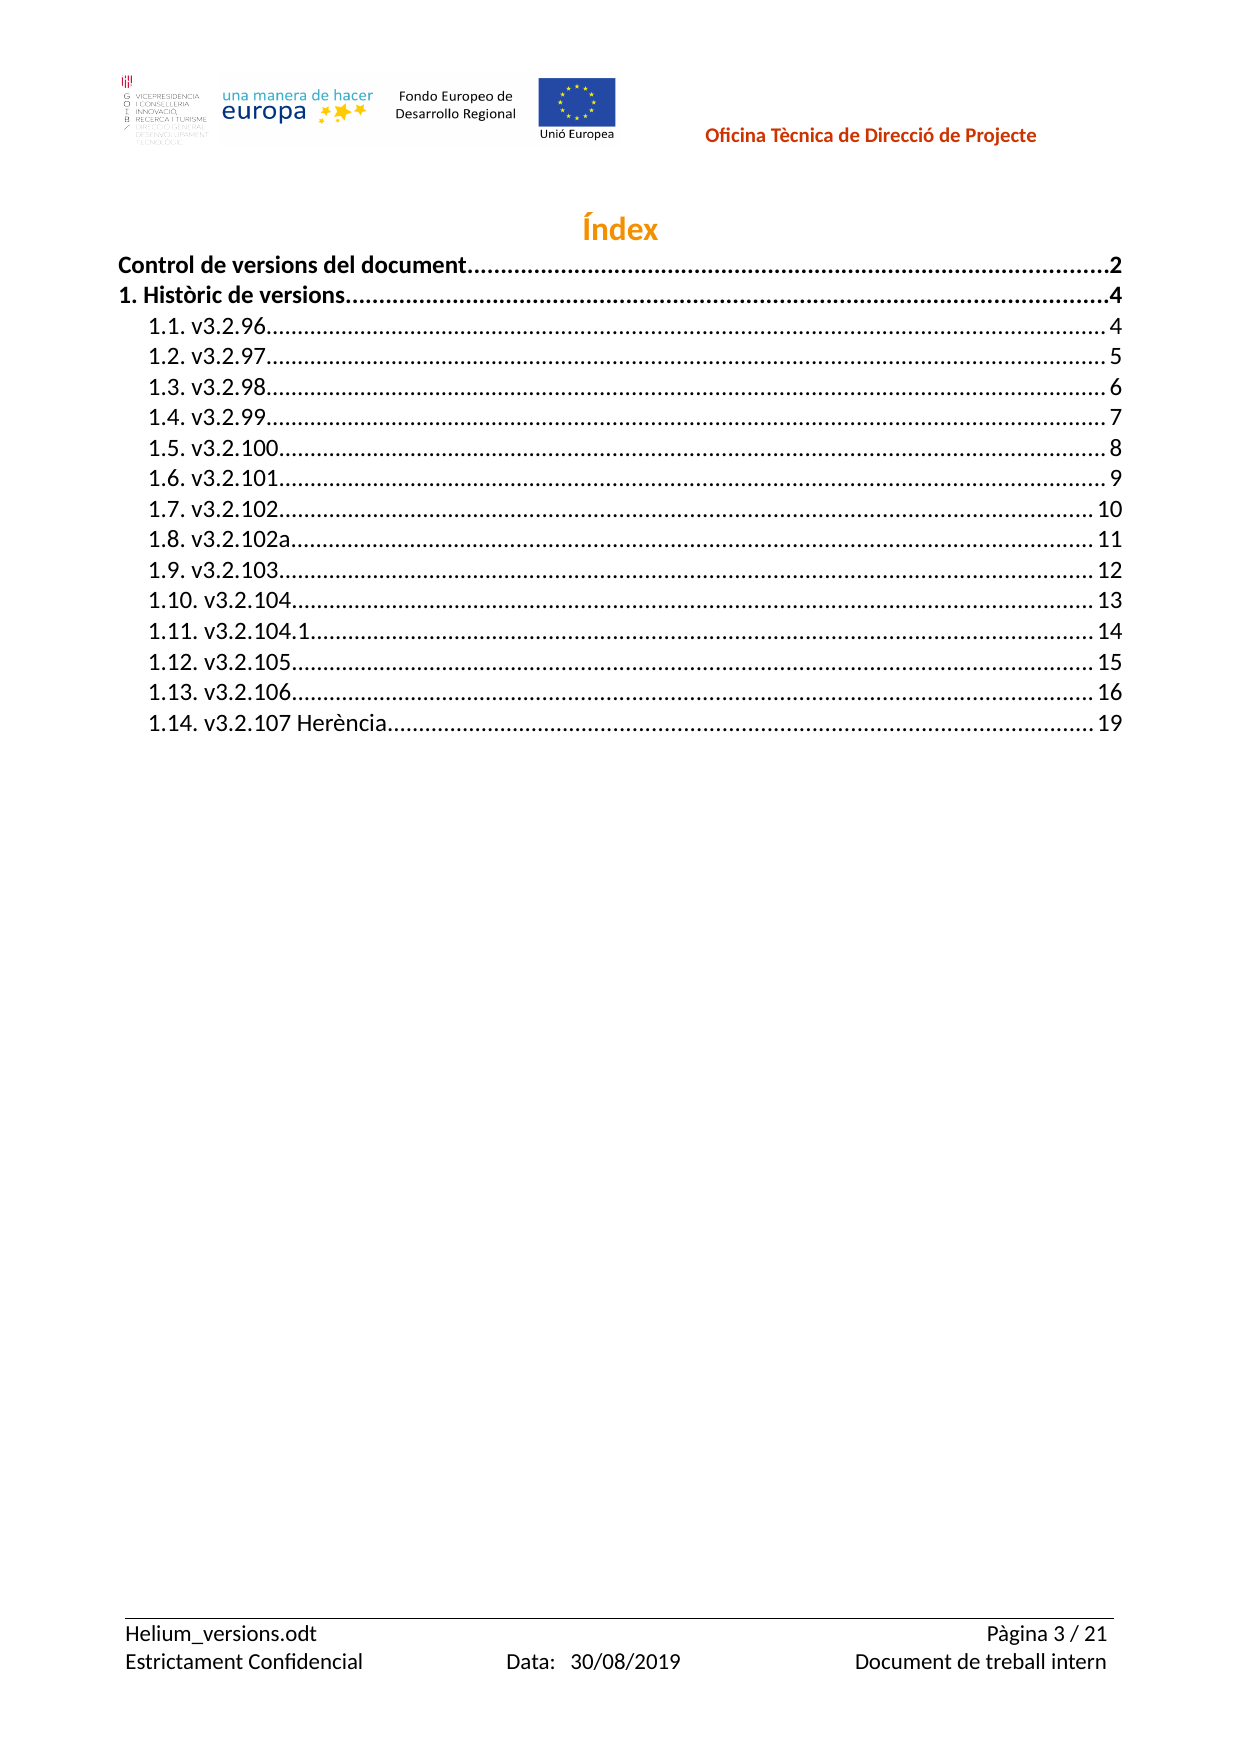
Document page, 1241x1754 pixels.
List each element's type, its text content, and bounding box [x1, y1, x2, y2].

text 1.2. v3.2.97 5 [148, 341, 1122, 371]
picture [118, 73, 213, 147]
text Control de versions del document 2 [118, 249, 1122, 279]
text 1.12. v3.2.105 15 [148, 646, 1122, 676]
text 1.10. v3.2.104 13 [148, 585, 1122, 615]
text 1.11. v3.2.104.1 14 [148, 615, 1122, 646]
text 1.14. v3.2.107 Herència 19 [148, 707, 1122, 737]
text 1.8. v3.2.102a 11 [148, 524, 1122, 554]
text 1.6. v3.2.101 9 [148, 463, 1122, 493]
text 1.1. v3.2.96 4 [148, 310, 1122, 341]
text 1.7. v3.2.102 10 [148, 493, 1122, 524]
picture [219, 73, 621, 147]
text 1. Històric de versions 4 [118, 279, 1122, 310]
text 1.13. v3.2.106 16 [148, 676, 1122, 707]
text Índex [118, 208, 1122, 249]
text 1.5. v3.2.100 8 [148, 432, 1122, 463]
text 1.9. v3.2.103 12 [148, 554, 1122, 585]
text 1.3. v3.2.98 6 [148, 371, 1122, 402]
text 1.4. v3.2.99 7 [148, 402, 1122, 432]
